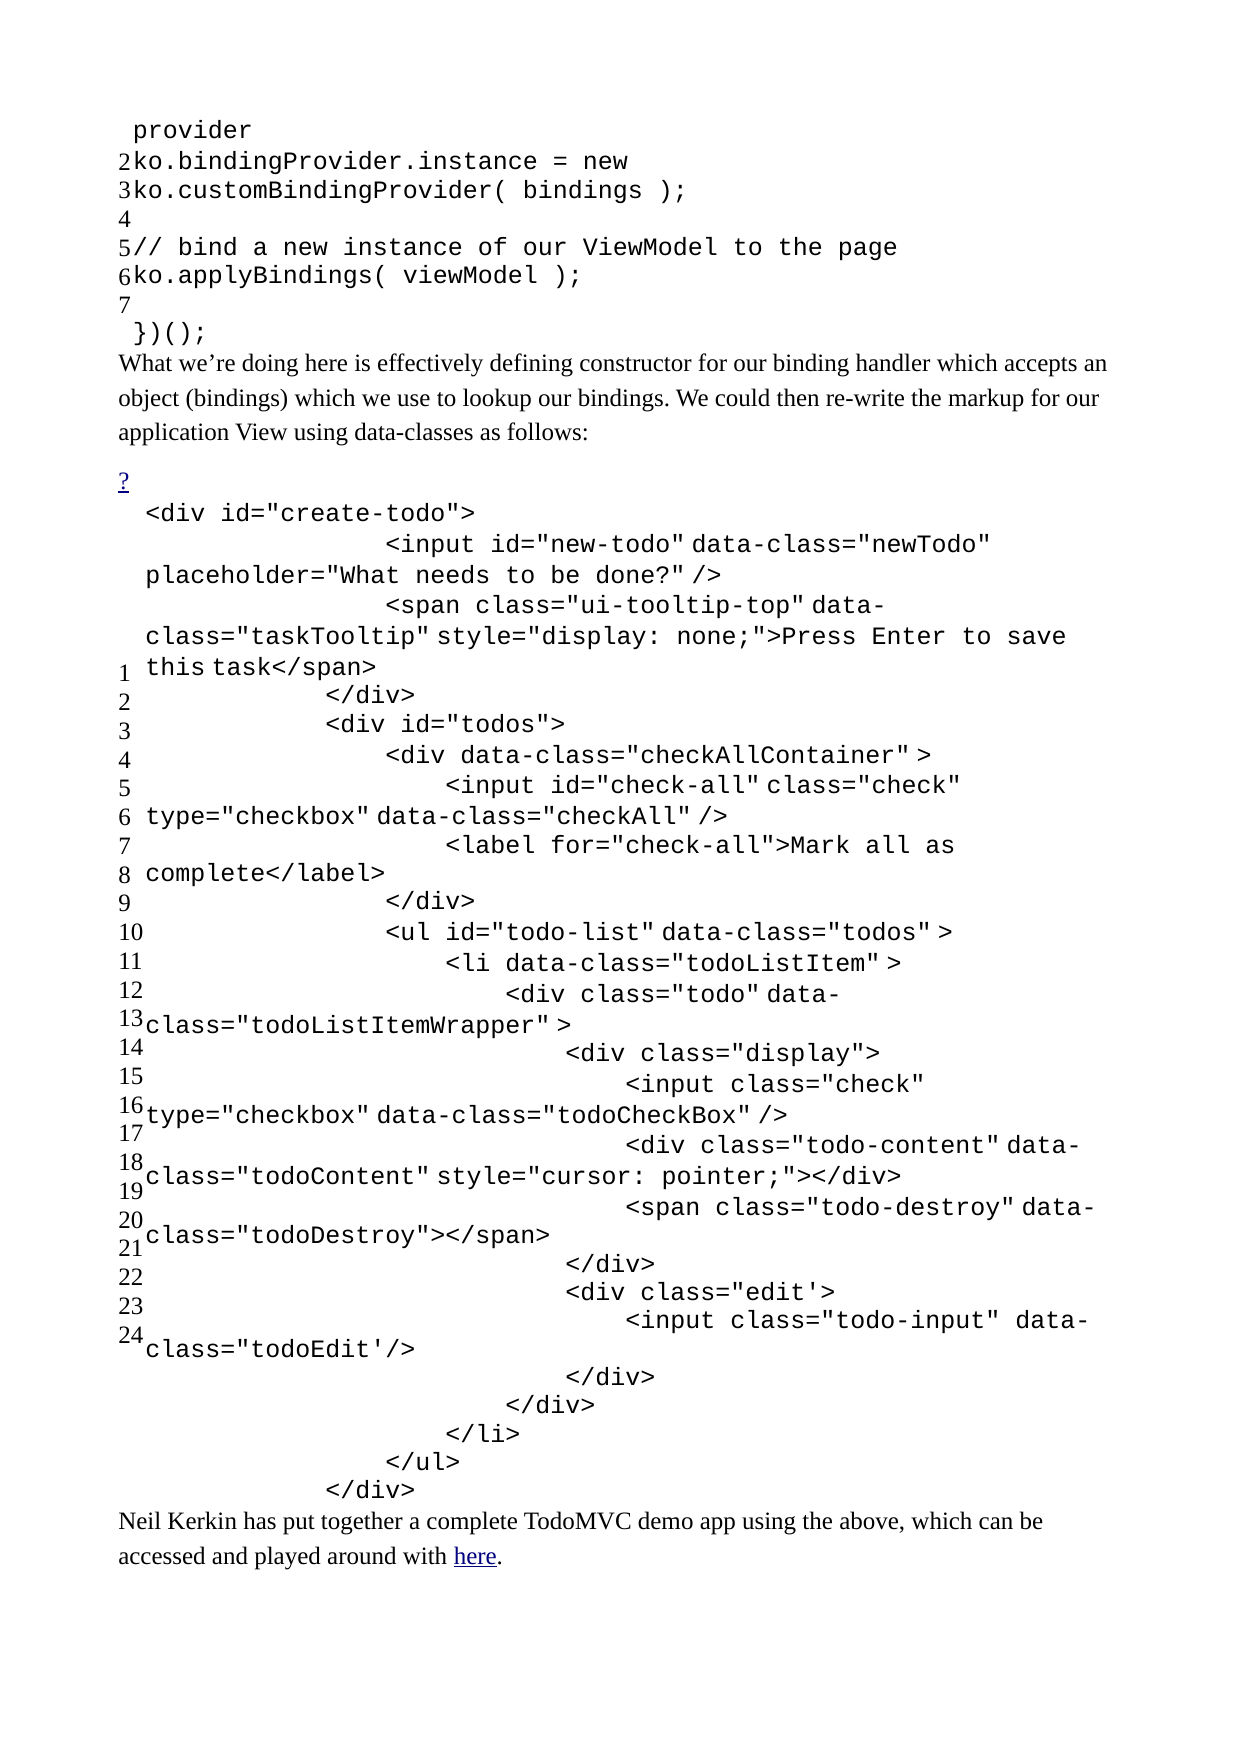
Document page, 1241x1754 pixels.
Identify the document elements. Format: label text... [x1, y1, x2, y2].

table_header provider ko.bindingProvider.instance = new ko.customBindingProvider( bindings ); // bind a new instance of our ViewModel to the page ko.applyBindings( viewModel ); })(); [133, 118, 1122, 348]
table_header 2 3 4 5 6 7 [118, 118, 133, 348]
text ? [118, 466, 1122, 495]
table_header <div id="create-todo"> <input id="new-todo" data-class="newTodo" placeholder="What needs to be done?" /> <span class="ui-tooltip-top" data-class="taskTooltip" style="display: none;">Press Enter to save this task</span> </div> <div id="todos"> <div data-class="checkAllContainer" > <input id="check-all" class="check" type="checkbox" data-class="checkAll" /> <label for="check-all">Mark all as complete</label> </div> <ul id="todo-list" data-class="todos" > <li data-class="todoListItem" > <div class="todo" data-class="todoListItemWrapper" > <div class="display"> <input class="check" type="checkbox" data-class="todoCheckBox" /> <div class="todo-content" data-class="todoContent" style="cursor: pointer;"></div> <span class="todo-destroy" data-class="todoDestroy"></span> </div> <div class="edit'> <input class="todo-input" data-class="todoEdit'/> </div> </div> </li> </ul> </div> [145, 501, 1122, 1506]
table_header 1 2 3 4 5 6 7 8 9 10 11 12 13 14 15 16 17 18 19 20 21 22 23 24 [118, 501, 145, 1506]
text What we’re doing here is effectively defining constructor for our binding handler which accepts an object (bindings) which we use to lookup our bindings. We could then re-write the markup for our application View using data-classes as follows: [118, 348, 1122, 446]
text Neil Kerkin has put together a complete TodoMVC demo app using the above, which can be accessed and played around with here. [118, 1506, 1122, 1570]
